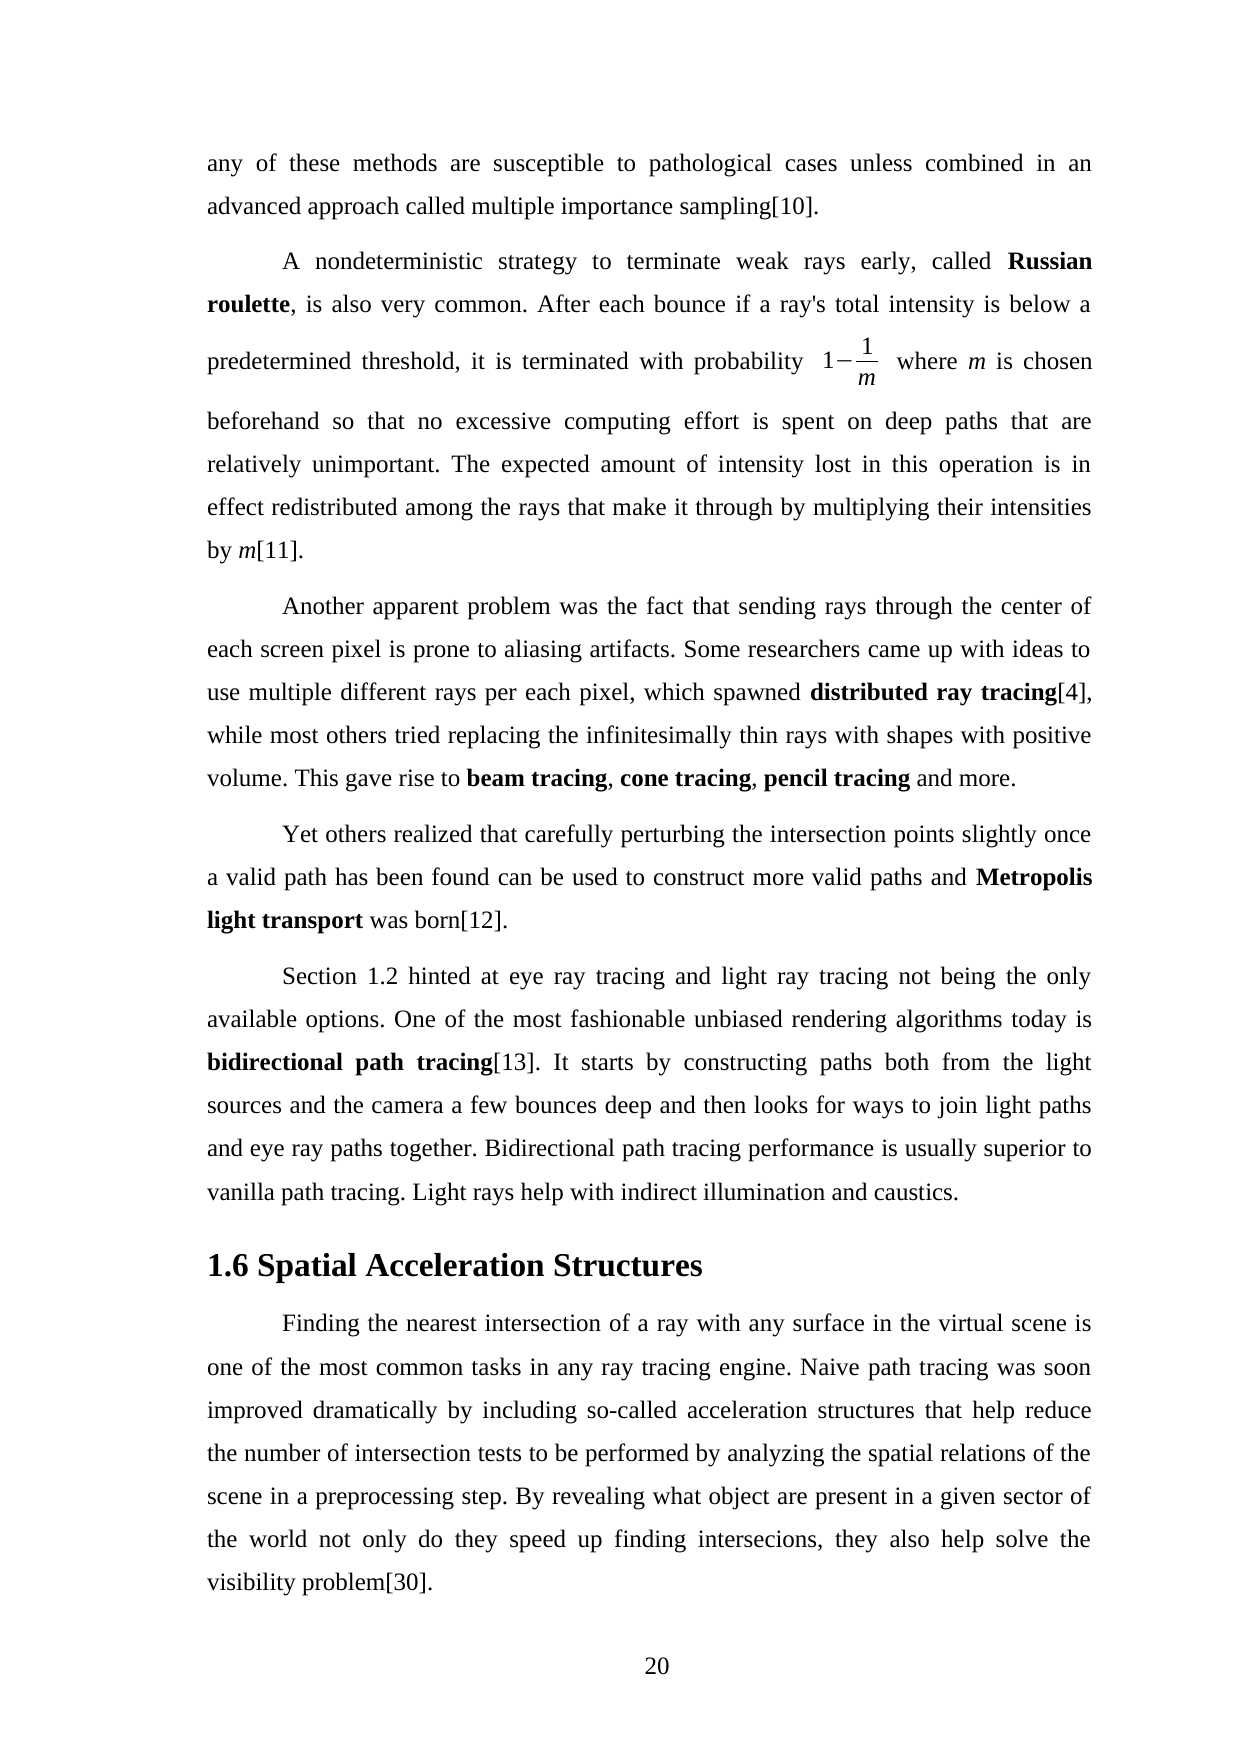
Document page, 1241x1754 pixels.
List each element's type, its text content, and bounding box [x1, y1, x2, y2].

text Finding the nearest intersection of a ray with any surface in the virtual scene is one of the most common tasks in any ray tracing engine. Naive path tracing was soon improved dramatically by including so-called acceleration structures that help reduce the number of intersection tests to be performed by analyzing the spatial relations of the scene in a preprocessing step. By revealing what object are present in a given sector of the world not only do they speed up finding intersecions, they also help solve the visibility problem[30]. [207, 1308, 1092, 1596]
text any of these methods are susceptible to pathological cases unless combined in an advanced approach called multiple importance sampling[10]. [207, 148, 1092, 219]
subtitle Spatial Acceleration Structures [207, 1245, 1092, 1283]
text A nondeterministic strategy to terminate weak rays early, called Russian roulette, is also very common. After each bounce if a ray's total intensity is below a predetermined threshold, it is terminated with probabilitywhere m is chosen beforehand so that no excessive computing effort is spent on deep paths that are relatively unimportant. The expected amount of intensity lost in this operation is in effect redistributed among the rays that make it through by multiplying their intensities by m[11]. [207, 246, 1092, 564]
text Section 1.2 hinted at eye ray tracing and light ray tracing not being the only available options. One of the most fashionable unbiased rendering algorithms today is bidirectional path tracing[13]. It starts by constructing paths both from the light sources and the camera a few bounces deep and then looks for ways to join light paths and eye ray paths together. Bidirectional path tracing performance is usually superior to vanilla path tracing. Light rays help with indirect illumination and caustics. [207, 961, 1092, 1205]
text Yet others realized that carefully perturbing the intersection points slightly once a valid path has been found can be used to construct more valid paths and Metropolis light transport was born[12]. [207, 819, 1092, 934]
text Another apparent problem was the fact that sending rays through the center of each screen pixel is prone to aliasing artifacts. Some researchers came up with ideas to use multiple different rays per each pixel, which spawned distributed ray tracing[4], while most others tried replacing the infinitesimally thin rays with shapes with positive volume. This gave rise to beam tracing, cone tracing, pencil tracing and more. [207, 591, 1092, 792]
